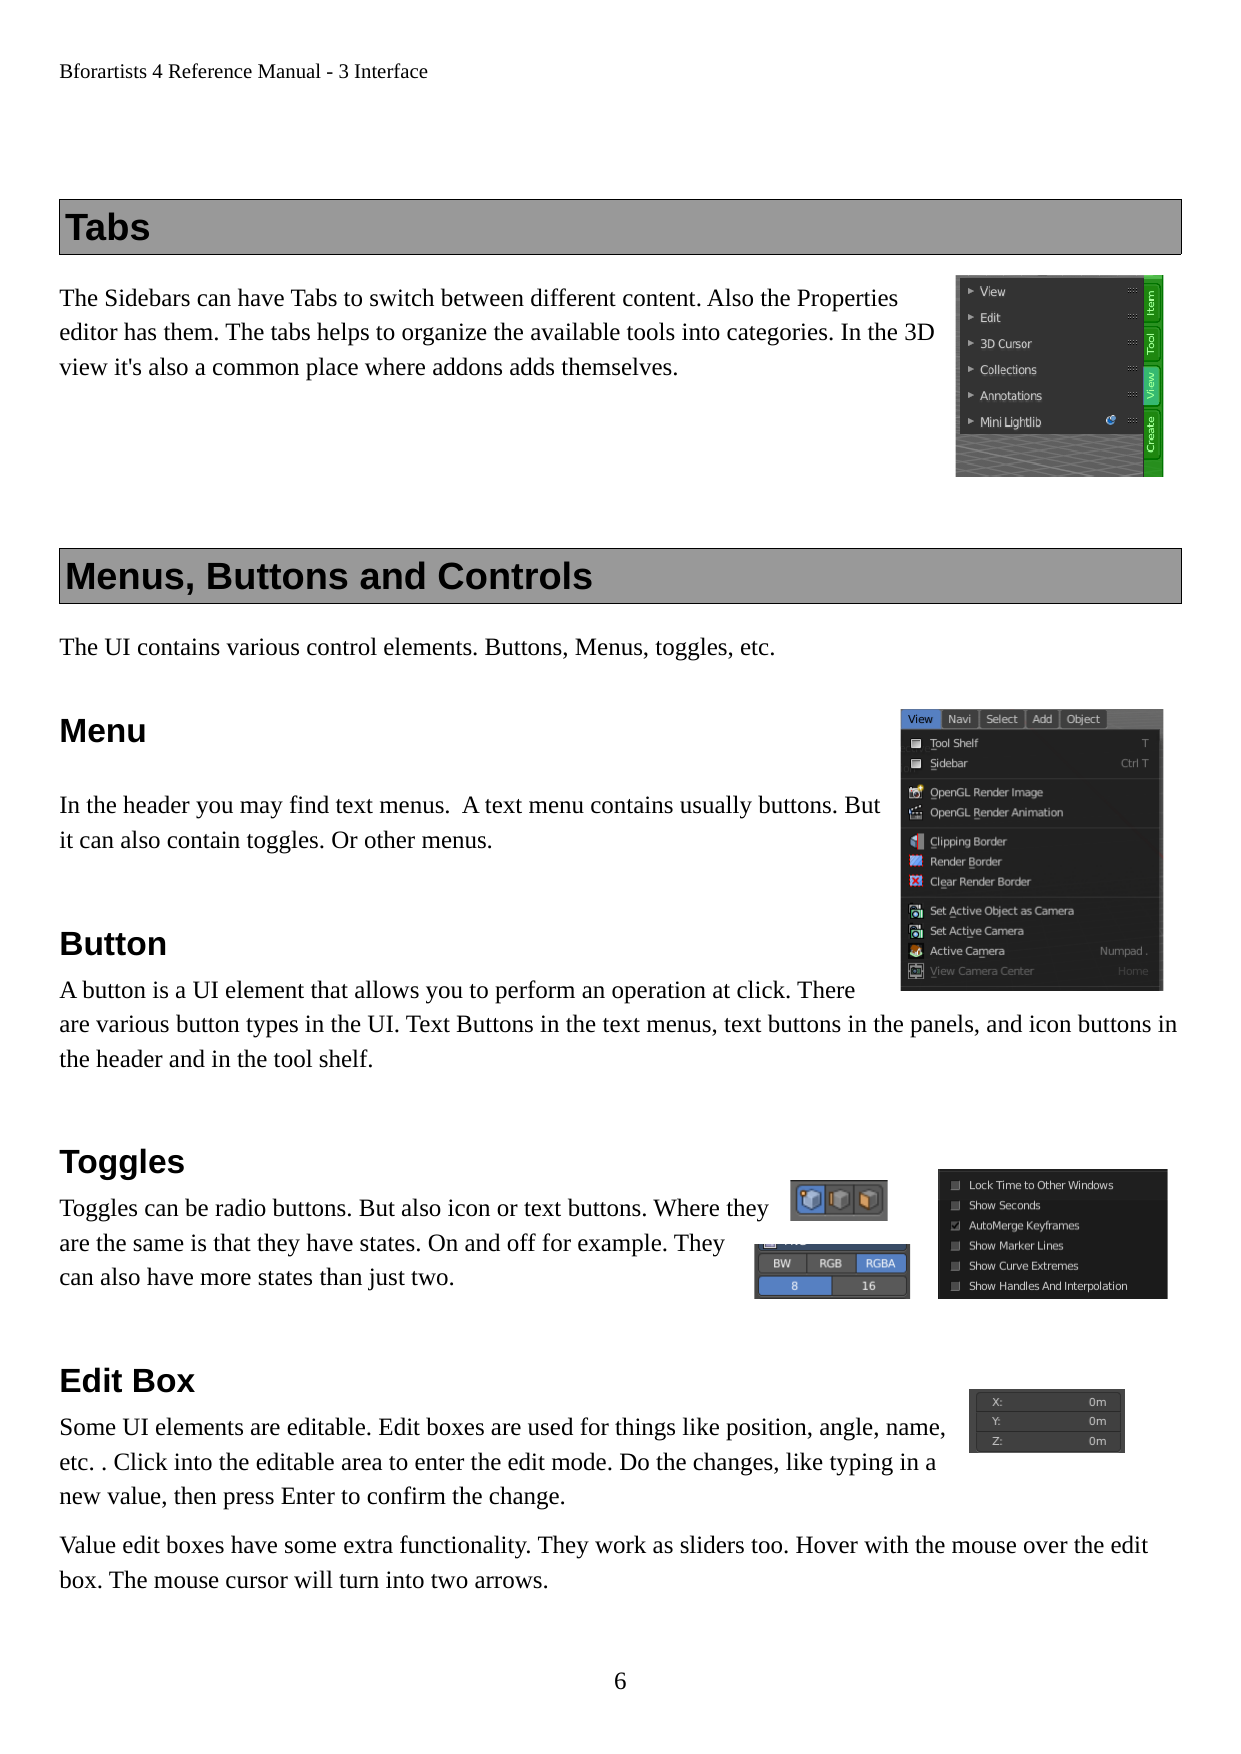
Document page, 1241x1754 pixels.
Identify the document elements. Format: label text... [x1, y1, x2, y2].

subtitle [1164, 711, 1181, 749]
picture [900, 709, 1164, 991]
subtitle Button [59, 923, 900, 962]
picture [754, 1244, 911, 1299]
picture [938, 1169, 1168, 1299]
text Value edit boxes have some extra functionality. They work as sliders too. Hover with the mouse over the edit box. The mouse cursor will turn into two arrows. [59, 1530, 1181, 1593]
subtitle Edit Box [59, 1361, 1181, 1400]
table_header Tabs [60, 200, 1181, 254]
text Toggles can be radio buttons. But also icon or text buttons. Where they are the same is that they have states. On and off for example. They can also have more states than just two. [59, 1193, 938, 1291]
subtitle Menu [59, 711, 900, 749]
text Some UI elements are editable. Edit boxes are used for things like position, angle, name, etc. . Click into the editable area to enter the edit mode. Do the changes, like typing in a new value, then press Enter to confirm the change. [59, 1412, 1181, 1510]
subtitle Toggles [59, 1142, 1181, 1181]
subtitle [1164, 923, 1181, 962]
picture [955, 275, 1164, 477]
table_header Menus, Buttons and Controls [60, 549, 1181, 603]
picture [969, 1389, 1125, 1453]
text In the header you may find text menus. A text menu contains usually buttons. But it can also contain toggles. Or other menus. [59, 790, 900, 854]
text A button is a UI element that allows you to perform an operation at click. There are various button types in the UI. Text Buttons in the text menus, text buttons in the panels, and icon buttons in the header and in the tool shelf. [59, 975, 1181, 1072]
text The UI contains various control elements. Buttons, Menus, toggles, etc. [59, 632, 1181, 661]
text The Sidebars can have Tabs to switch between different content. Also the Properties editor has them. The tabs helps to organize the available tools into categories. In the 3D view it's also a common place where addons adds themselves. [59, 283, 955, 381]
picture [790, 1180, 888, 1221]
